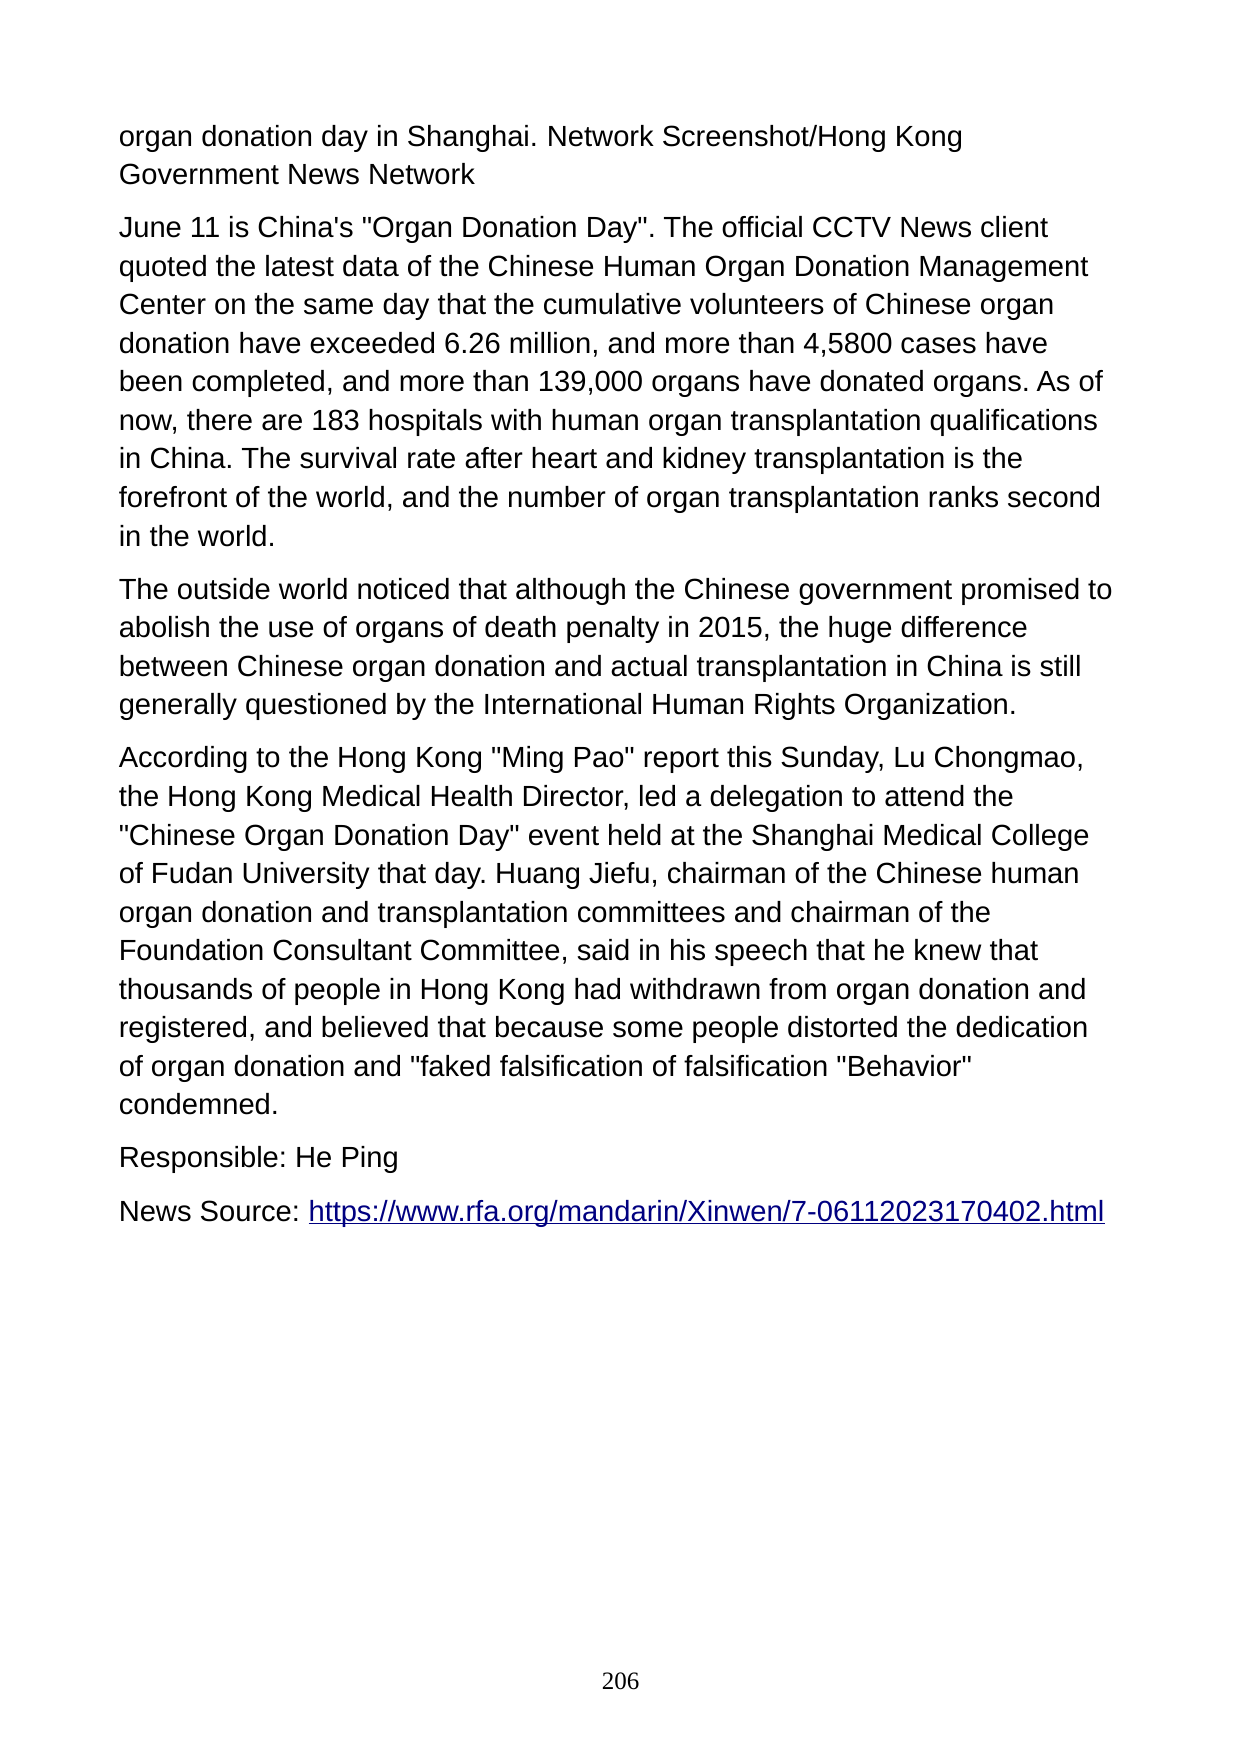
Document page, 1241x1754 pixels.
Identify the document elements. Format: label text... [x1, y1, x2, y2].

text Responsible: He Ping [118, 1140, 1122, 1174]
text The outside world noticed that although the Chinese government promised to abolish the use of organs of death penalty in 2015, the huge difference between Chinese organ donation and actual transplantation in China is still generally questioned by the International Human Rights Organization. [118, 572, 1122, 721]
text According to the Hong Kong "Ming Pao" report this Sunday, Lu Chongmao, the Hong Kong Medical Health Director, led a delegation to attend the "Chinese Organ Donation Day" event held at the Shanghai Medical College of Fudan University that day. Huang Jiefu, chairman of the Chinese human organ donation and transplantation committees and chairman of the Foundation Consultant Committee, said in his speech that he knew that thousands of people in Hong Kong had withdrawn from organ donation and registered, and believed that because some people distorted the dedication of organ donation and "faked falsification of falsification "Behavior" condemned. [118, 740, 1122, 1121]
text June 11 is China's "Organ Donation Day". The official CCTV News client quoted the latest data of the Chinese Human Organ Donation Management Center on the same day that the cumulative volunteers of Chinese organ donation have exceeded 6.26 million, and more than 4,5800 cases have been completed, and more than 139,000 organs have donated organs. As of now, there are 183 hospitals with human organ transplantation qualifications in China. The survival rate after heart and kidney transplantation is the forefront of the world, and the number of organ transplantation ranks second in the world. [118, 210, 1122, 552]
text News Source: https://www.rfa.org/mandarin/Xinwen/7-06112023170402.html [118, 1193, 1122, 1227]
text organ donation day in Shanghai. Network Screenshot/Hong Kong Government News Network [118, 118, 1122, 191]
